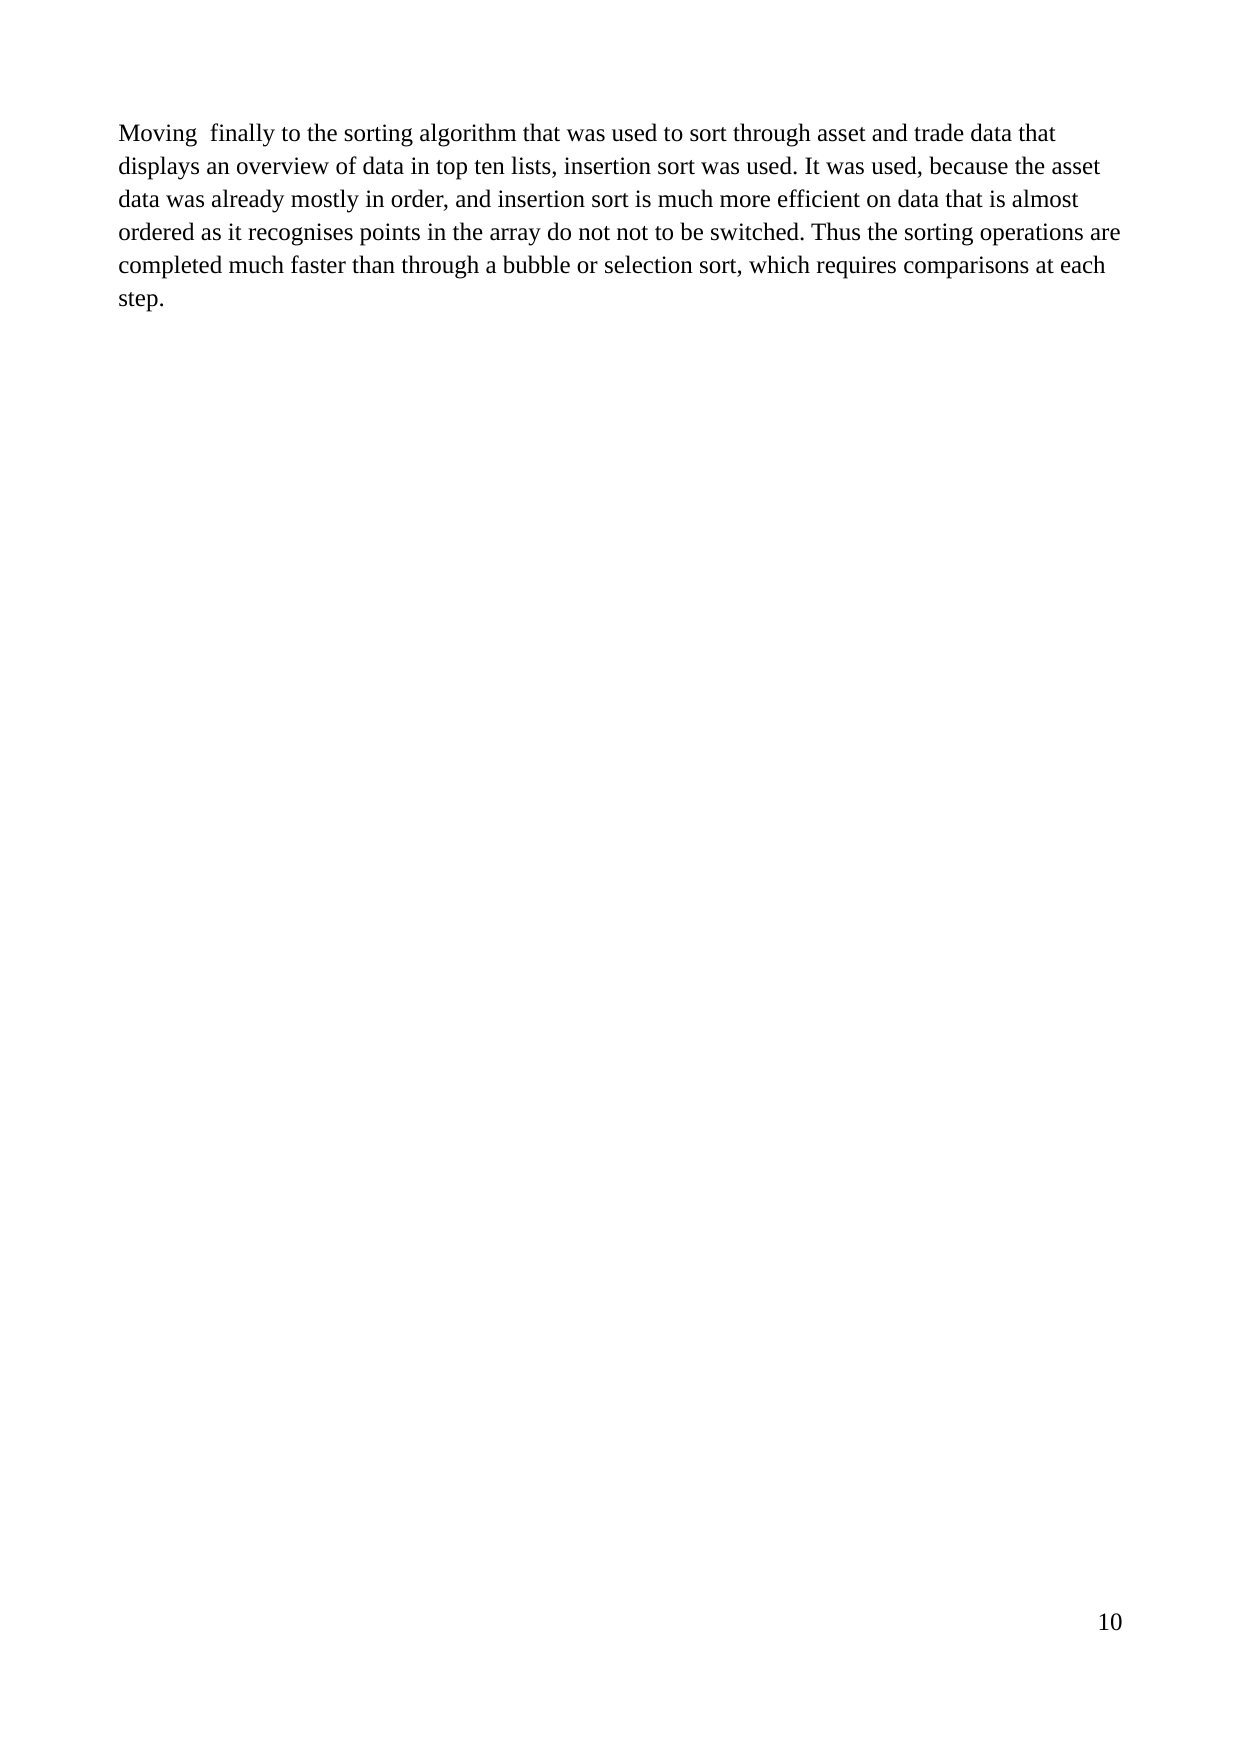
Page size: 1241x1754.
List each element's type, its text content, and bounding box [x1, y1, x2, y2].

text Moving finally to the sorting algorithm that was used to sort through asset and trade data that displays an overview of data in top ten lists, insertion sort was used. It was used, because the asset data was already mostly in order, and insertion sort is much more efficient on data that is almost ordered as it recognises points in the array do not not to be switched. Thus the sorting operations are completed much faster than through a bubble or selection sort, which requires comparisons at each step. [118, 118, 1122, 312]
